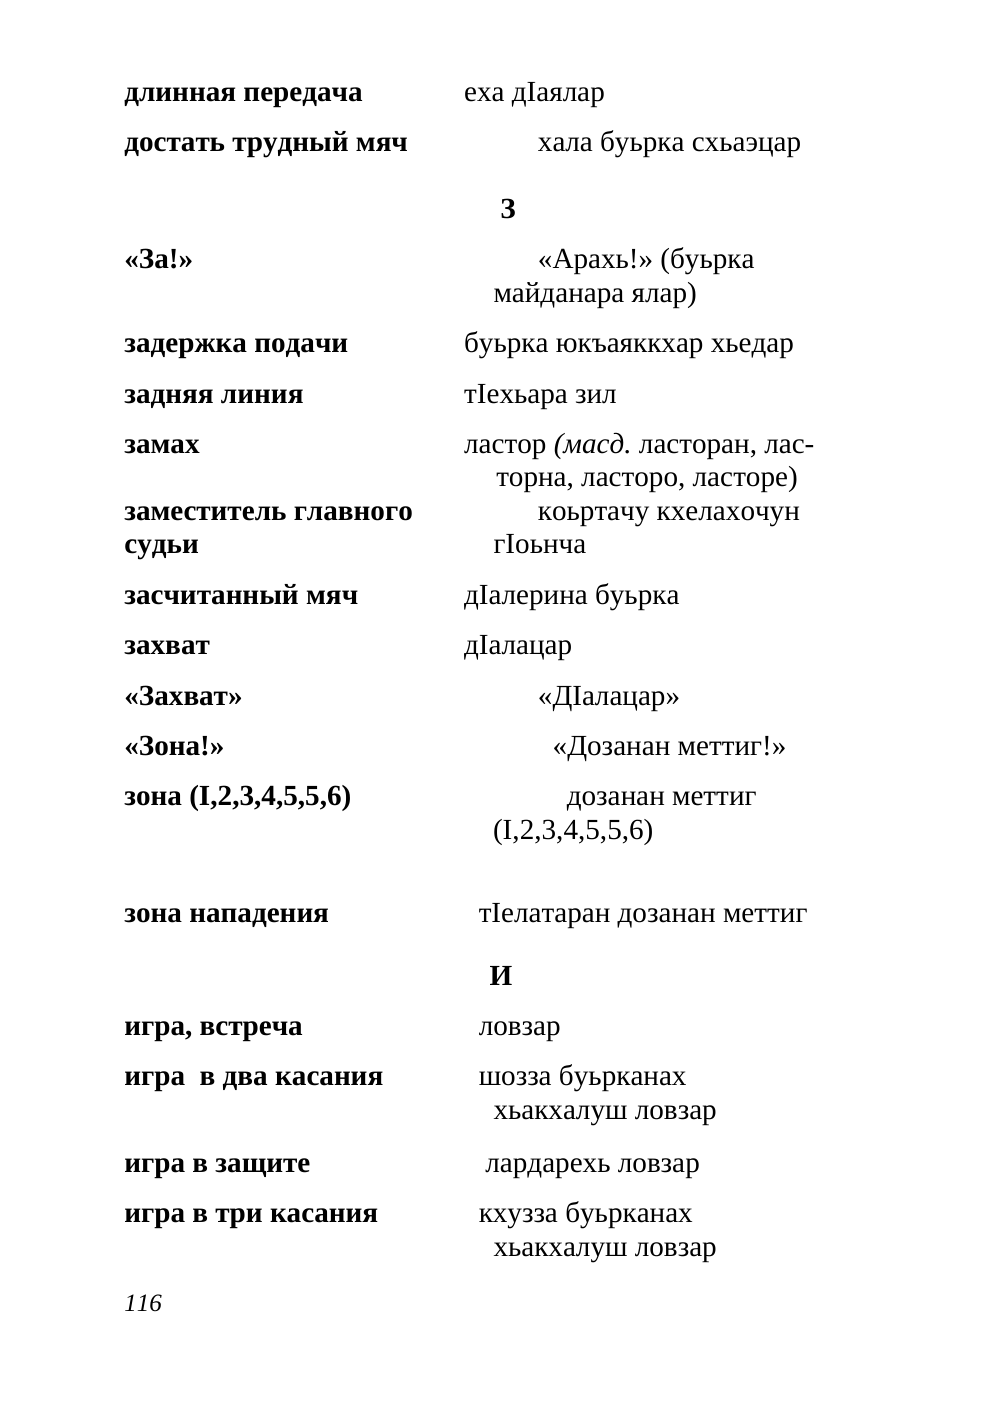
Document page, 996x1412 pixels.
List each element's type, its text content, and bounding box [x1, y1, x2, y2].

text зона (I,2,3,4,5,5,6) дозанан меттиг (I,2,3,4,5,5,6) [124, 778, 877, 845]
text З [139, 191, 877, 225]
text достать трудный мяч хала буьрка схьаэцар [124, 124, 877, 158]
text засчитанный мяч дIалерина буьрка [124, 577, 877, 611]
text замах ластор (масд. ласторан, лас- [124, 426, 877, 459]
text майданара ялар) [419, 275, 877, 309]
text «За!» «Арахь!» (буьрка [124, 242, 877, 275]
text игра в три касания кхузза буьрканах [124, 1195, 877, 1229]
text хьакхалуш ловзар [419, 1229, 877, 1262]
text игра в два касания шозза буьрканах [124, 1058, 877, 1092]
text «Захват» «ДIалацар» [124, 678, 877, 711]
text задержка подачи буьрка юкъаяккхар хьедар [124, 325, 877, 359]
text игра в защите лардарехь ловзар [124, 1145, 877, 1178]
text задняя линия тIехьара зил [124, 376, 877, 409]
text И [124, 958, 877, 991]
text торна, ласторо, ласторе) [124, 459, 877, 493]
text зона нападения тIелатаран дозанан меттиг [124, 896, 877, 929]
text хьакхалуш ловзар [419, 1092, 877, 1126]
text судьи гIоьнча [124, 527, 877, 560]
text игра, встреча ловзар [124, 1008, 877, 1042]
text захват дIалацар [124, 627, 877, 661]
text «Зона!» «Дозанан меттиг!» [124, 728, 877, 761]
text длинная передача еха дIаялар [124, 74, 877, 107]
text заместитель главного коьртачу кхелахочун [124, 493, 877, 527]
